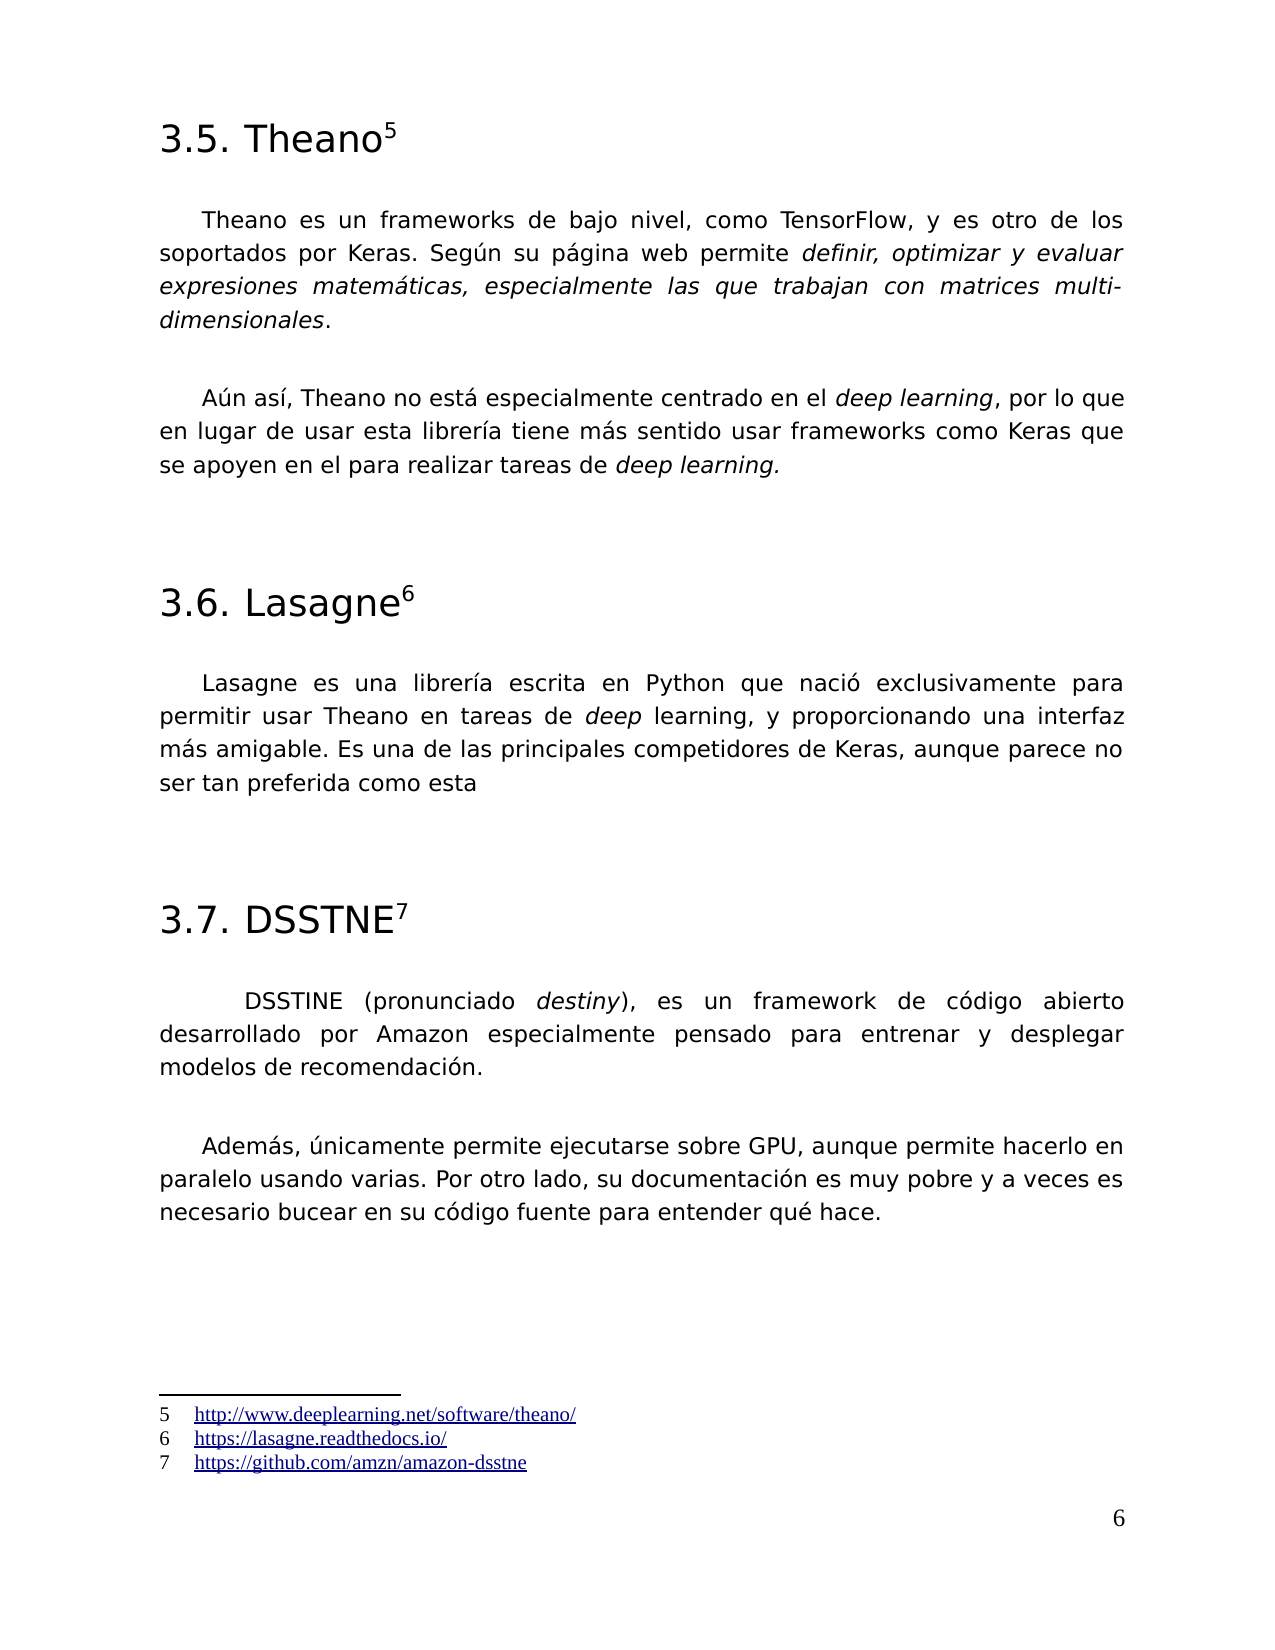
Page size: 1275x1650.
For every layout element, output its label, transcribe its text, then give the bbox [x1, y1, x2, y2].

text https://github.com/amzn/amazon-dsstne [159, 1449, 1125, 1474]
subtitle Lasagne [159, 581, 1125, 625]
text Lasagne es una librería escrita en Python que nació exclusivamente para permitir usar Theano en tareas de deep learning, y proporcionando una interfaz más amigable. Es una de las principales competidores de Keras, aunque parece no ser tan preferida como esta [159, 670, 1125, 796]
subtitle Theano [159, 118, 1125, 162]
text https://lasagne.readthedocs.io/ [159, 1426, 1125, 1449]
subtitle DSSTNE [159, 899, 1125, 943]
text http://www.deeplearning.net/software/theano/ [159, 1401, 1125, 1426]
text Theano es un frameworks de bajo nivel, como TensorFlow, y es otro de los soportados por Keras. Según su página web permite definir, optimizar y evaluar expresiones matemáticas, especialmente las que trabajan con matrices multi-dimensionales. [159, 207, 1125, 333]
text Aún así, Theano no está especialmente centrado en el deep learning, por lo que en lugar de usar esta librería tiene más sentido usar frameworks como Keras que se apoyen en el para realizar tareas de deep learning. [159, 385, 1125, 478]
text Además, únicamente permite ejecutarse sobre GPU, aunque permite hacerlo en paralelo usando varias. Por otro lado, su documentación es muy pobre y a veces es necesario bucear en su código fuente para entender qué hace. [159, 1133, 1125, 1226]
text DSSTINE (pronunciado destiny), es un framework de código abierto desarrollado por Amazon especialmente pensado para entrenar y desplegar modelos de recomendación. [159, 988, 1125, 1081]
